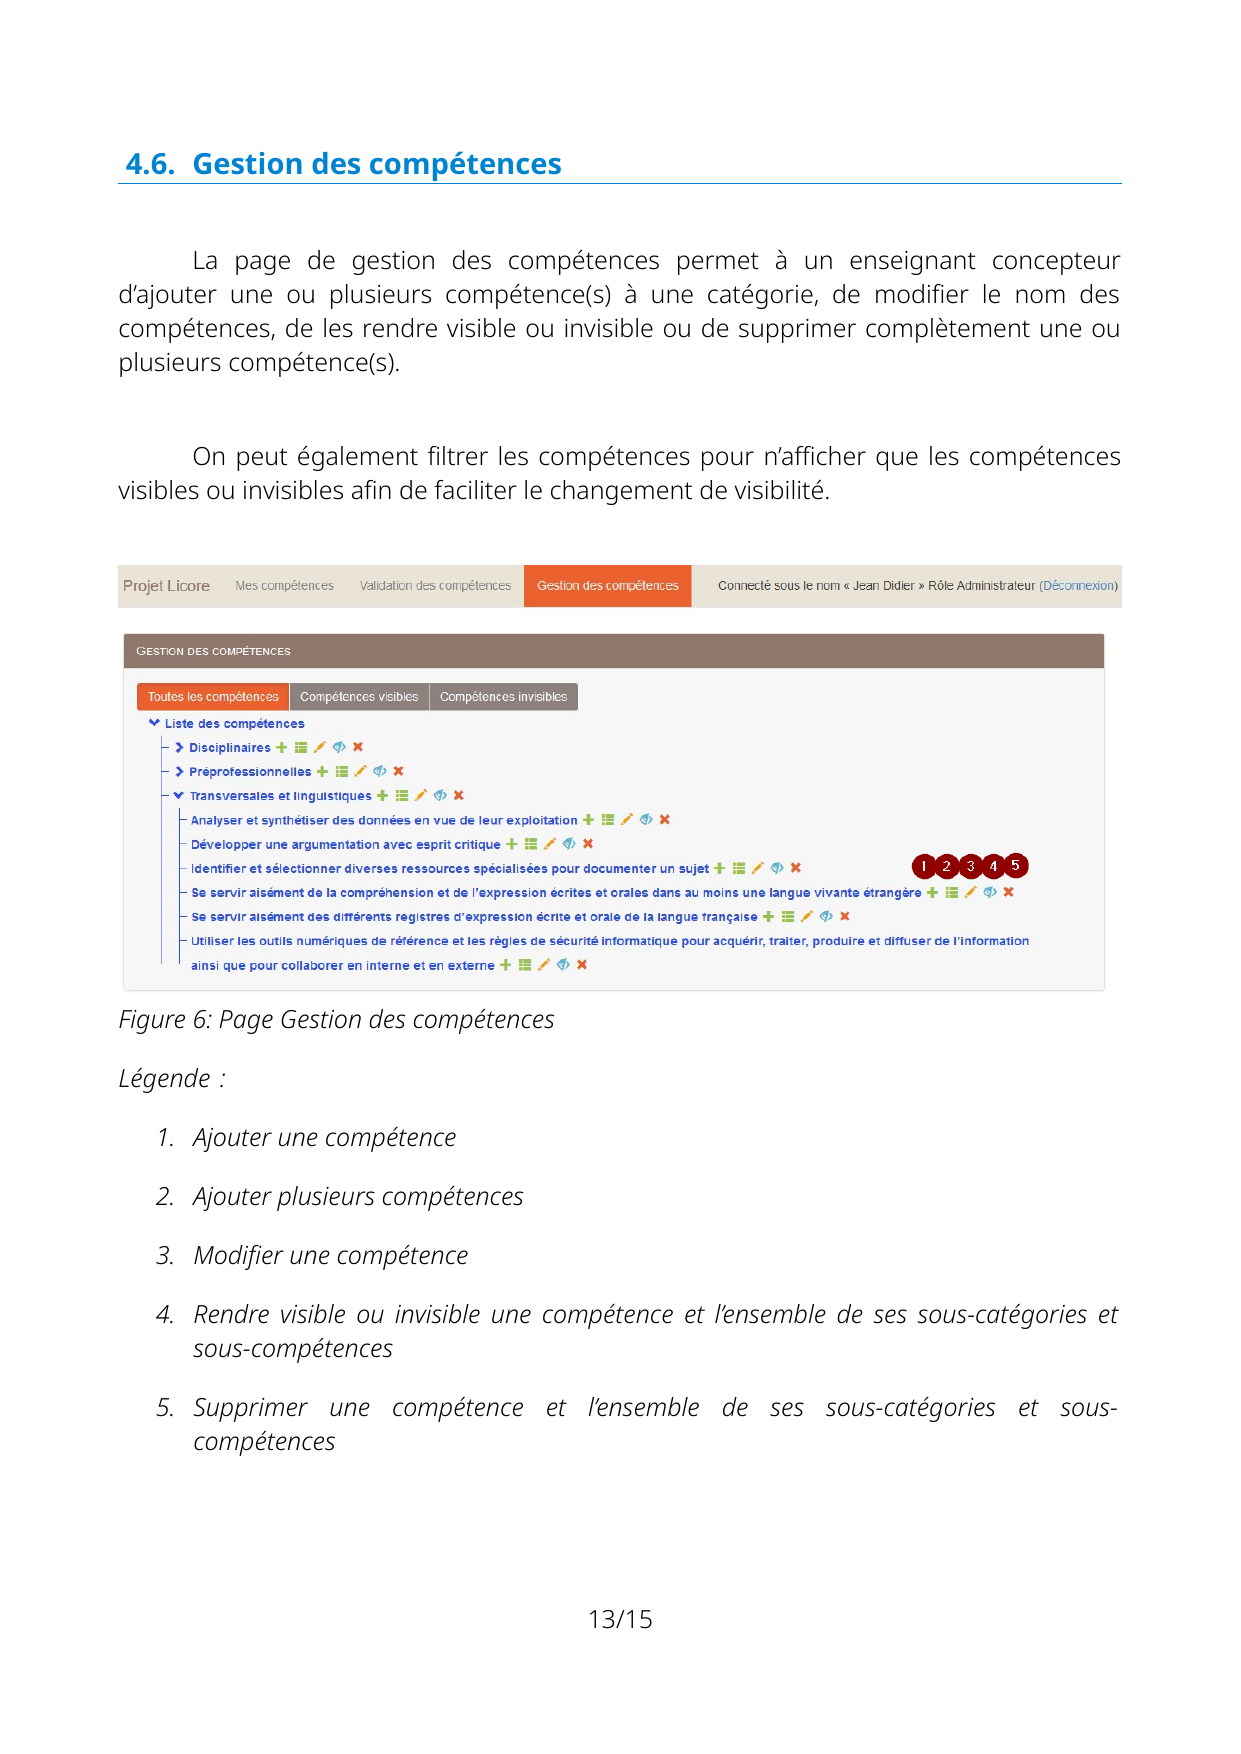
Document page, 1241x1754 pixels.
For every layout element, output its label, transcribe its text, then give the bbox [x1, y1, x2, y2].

subtitle Gestion des compétences [118, 143, 1122, 183]
text La page de gestion des compétences permet à un enseignant concepteur d’ajouter une ou plusieurs compétence(s) à une catégorie, de modifier le nom des compétences, de les rendre visible ou invisible ou de supprimer complètement une ou plusieurs compétence(s). [118, 243, 1122, 379]
list Rendre visible ou invisible une compétence et l’ensemble de ses sous-catégories et sous-compétences [156, 1297, 1122, 1365]
text Figure 6: Page Gestion des compétences [118, 1002, 1122, 1035]
text On peut également filtrer les compétences pour n’afficher que les compétences visibles ou invisibles afin de faciliter le changement de visibilité. [118, 438, 1122, 506]
list Supprimer une compétence et l’ensemble de ses sous-catégories et sous-compétences [156, 1390, 1122, 1458]
picture [118, 565, 1122, 1002]
list Modifier une compétence [156, 1238, 1122, 1272]
text Légende : [118, 1060, 1122, 1094]
list Ajouter une compétence [156, 1119, 1122, 1153]
list Ajouter plusieurs compétences [156, 1178, 1122, 1213]
